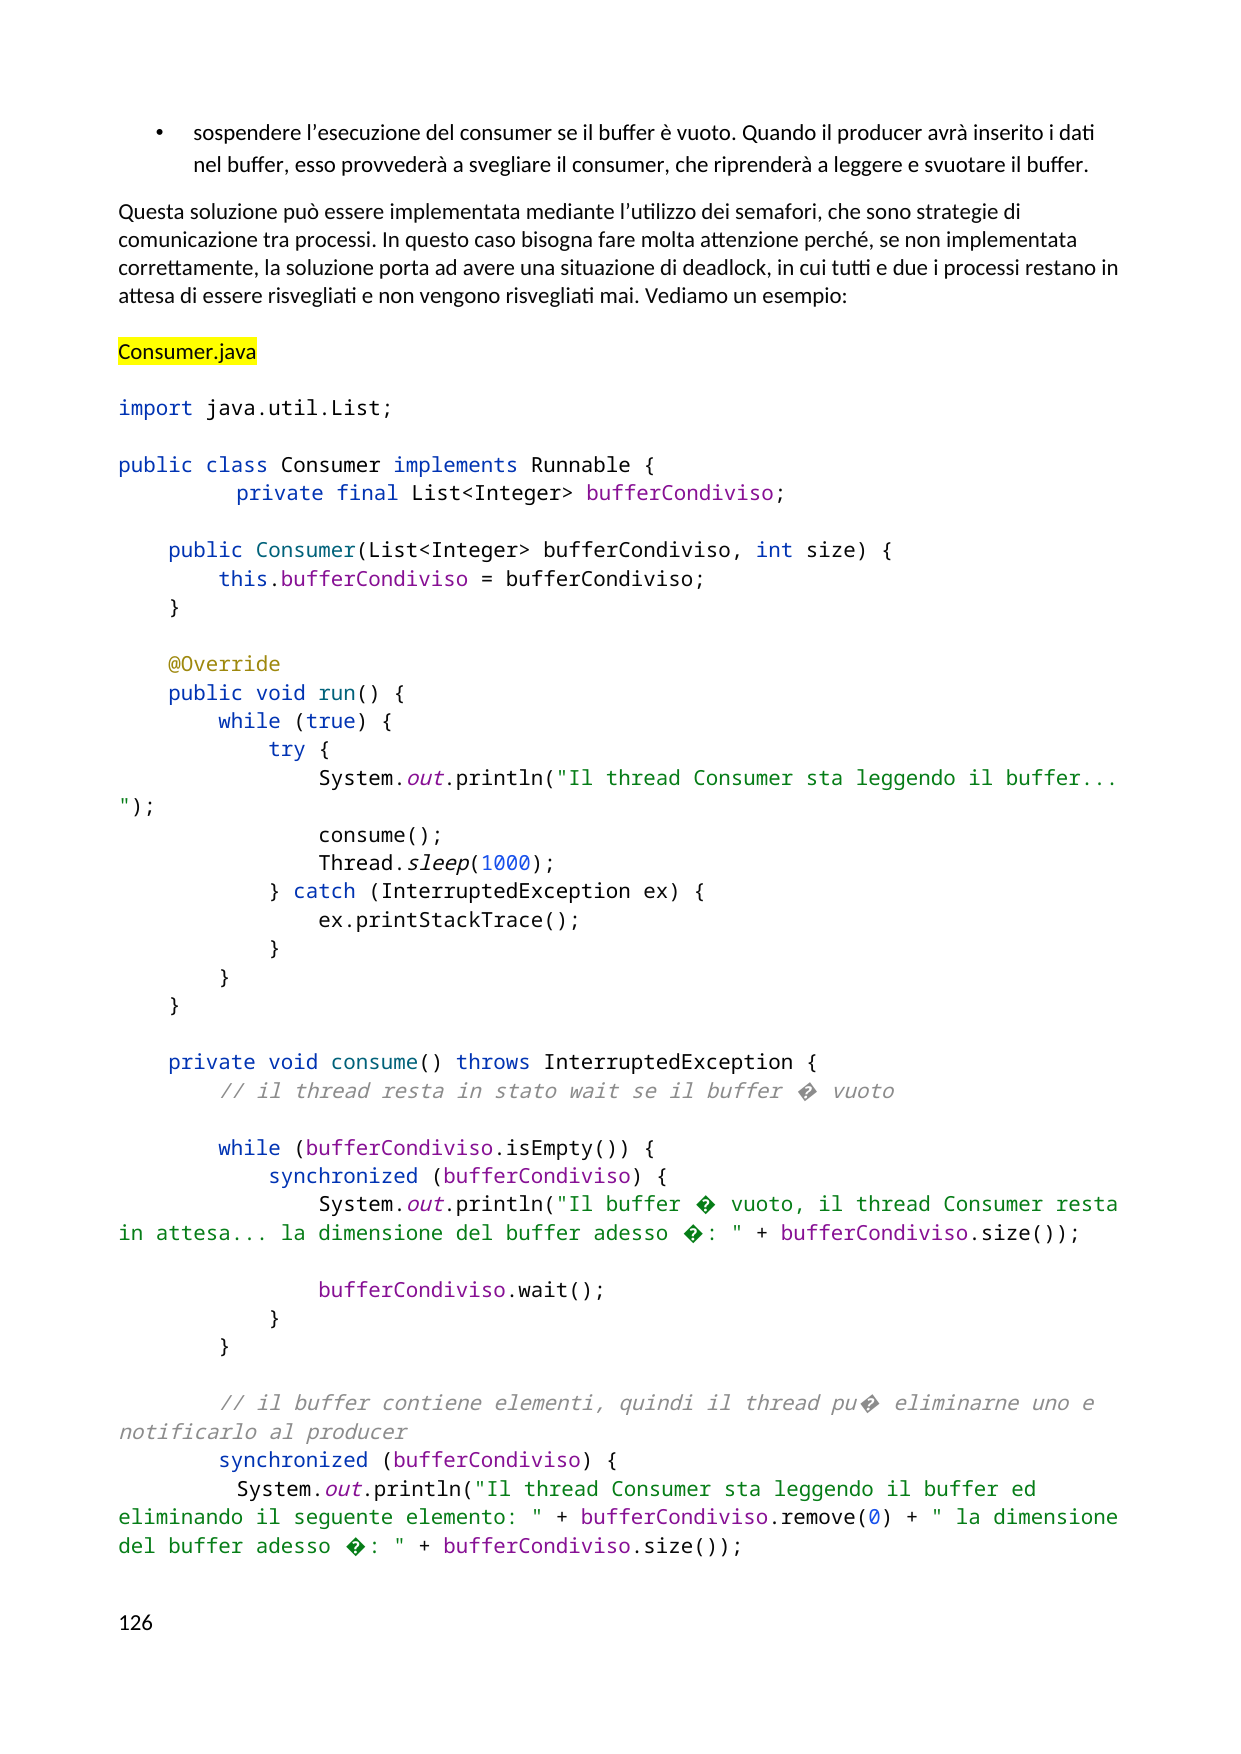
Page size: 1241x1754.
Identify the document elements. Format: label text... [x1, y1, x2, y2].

list sospendere l’esecuzione del consumer se il buffer è vuoto. Quando il producer avrà inserito i dati nel buffer, esso provvederà a svegliare il consumer, che riprenderà a leggere e svuotare il buffer. [156, 118, 1122, 178]
text Questa soluzione può essere implementata mediante l’utilizzo dei semafori, che sono strategie di comunicazione tra processi. In questo caso bisogna fare molta attenzione perché, se non implementata correttamente, la soluzione porta ad avere una situazione di deadlock, in cui tutti e due i processi restano in attesa di essere risvegliati e non vengono risvegliati mai. Vediamo un esempio: [118, 197, 1122, 309]
text import java.util.List; public class Consumer implements Runnable { private final List<Integer> bufferCondiviso; public Consumer(List<Integer> bufferCondiviso, int size) { this.bufferCondiviso = bufferCondiviso; } @Override public void run() { while (true) { try { System.out.println("Il thread Consumer sta leggendo il buffer... "); consume(); Thread.sleep(1000); } catch (InterruptedException ex) { ex.printStackTrace(); } } } private void consume() throws InterruptedException { // il thread resta in stato wait se il buffer � vuoto while (bufferCondiviso.isEmpty()) { synchronized (bufferCondiviso) { System.out.println("Il buffer � vuoto, il thread Consumer resta in attesa... la dimensione del buffer adesso �: " + bufferCondiviso.size()); bufferCondiviso.wait(); } } // il buffer contiene elementi, quindi il thread pu� eliminarne uno e notificarlo al producer synchronized (bufferCondiviso) { System.out.println("Il thread Consumer sta leggendo il buffer ed eliminando il seguente elemento: " + bufferCondiviso.remove(0) + " la dimensione del buffer adesso �: " + bufferCondiviso.size()); [118, 393, 1122, 1559]
text Consumer.java [118, 337, 1122, 365]
